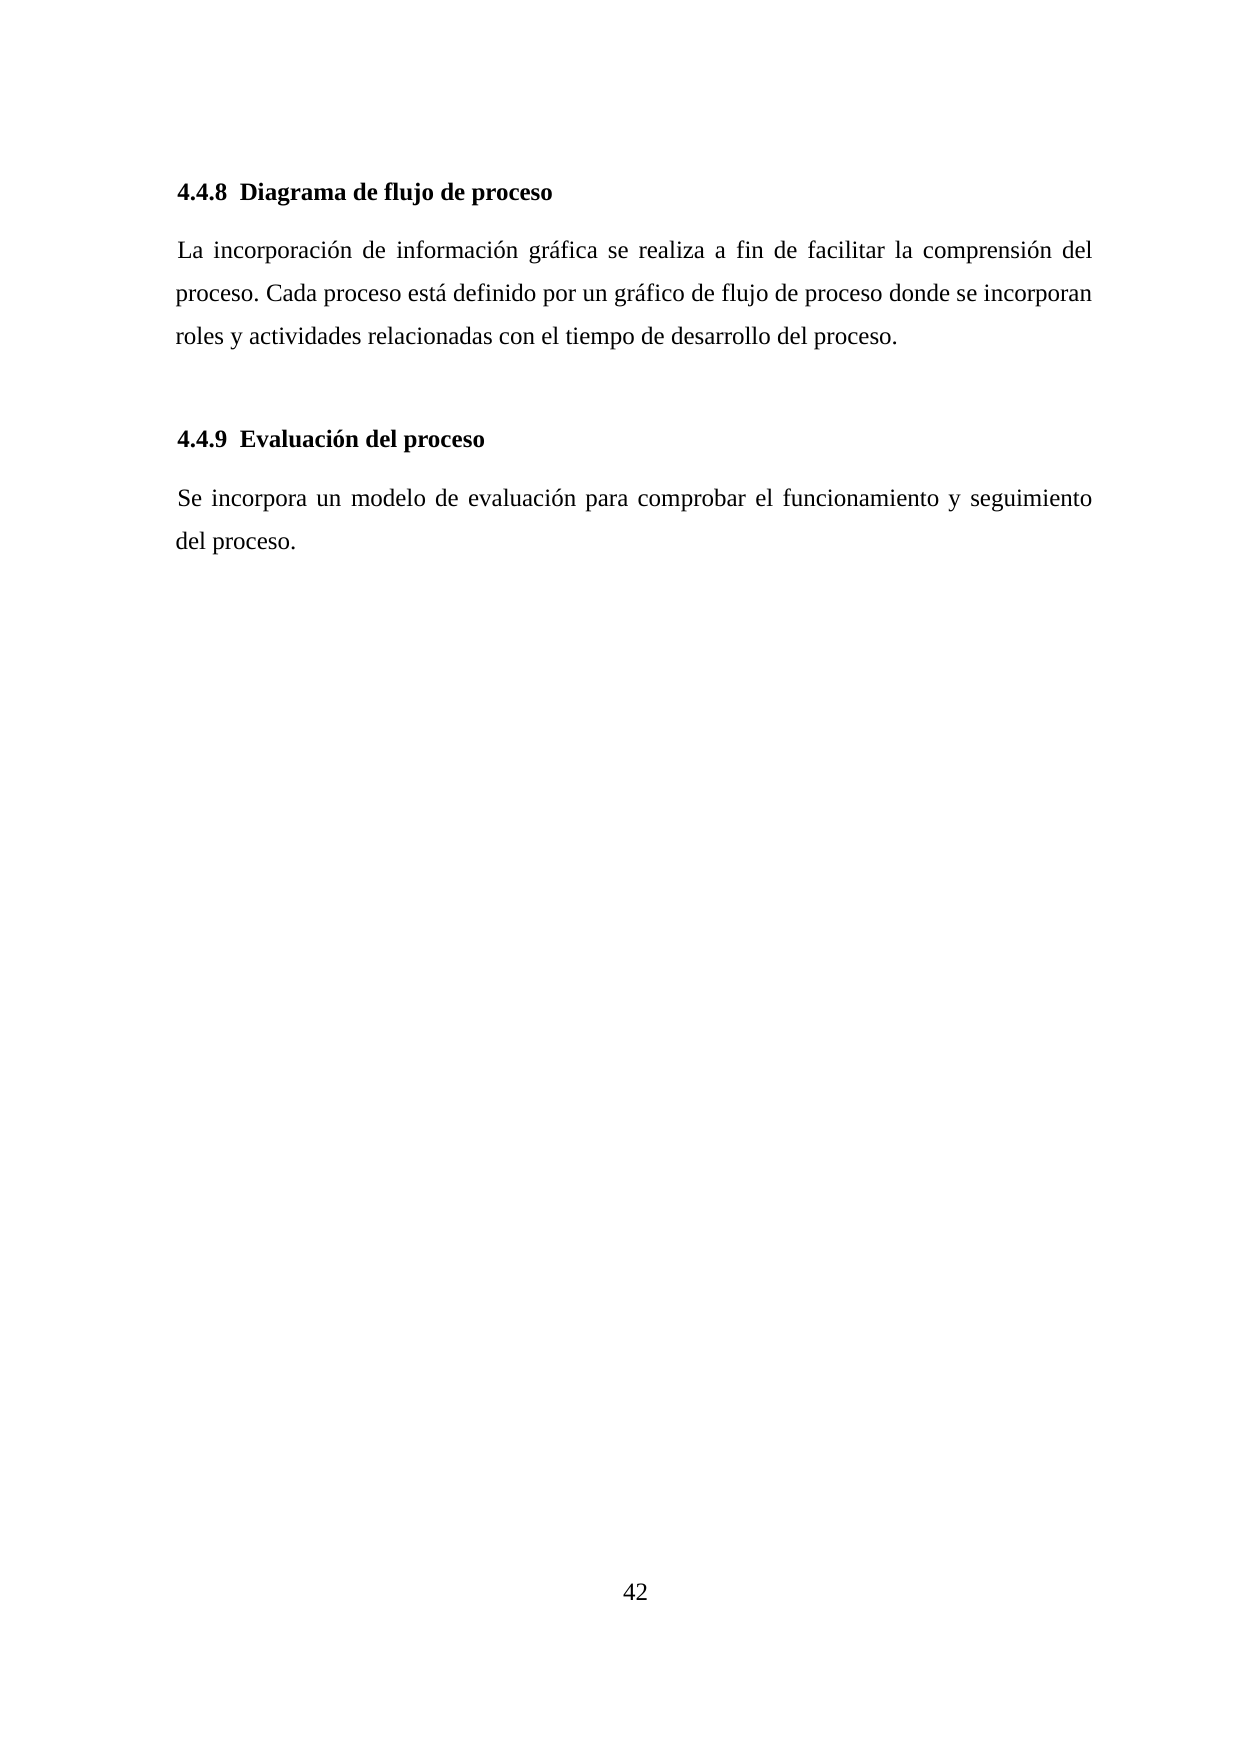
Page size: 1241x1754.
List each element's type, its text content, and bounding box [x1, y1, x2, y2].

text 4.4.8 Diagrama de flujo de proceso [177, 177, 1093, 206]
text La incorporación de información gráfica se realiza a fin de facilitar la comprensión del proceso. Cada proceso está definido por un gráfico de flujo de proceso donde se incorporan roles y actividades relacionadas con el tiempo de desarrollo del proceso. [175, 235, 1093, 350]
text Se incorpora un modelo de evaluación para comprobar el funcionamiento y seguimiento del proceso. [175, 483, 1093, 554]
text 4.4.9 Evaluación del proceso [177, 424, 1093, 453]
